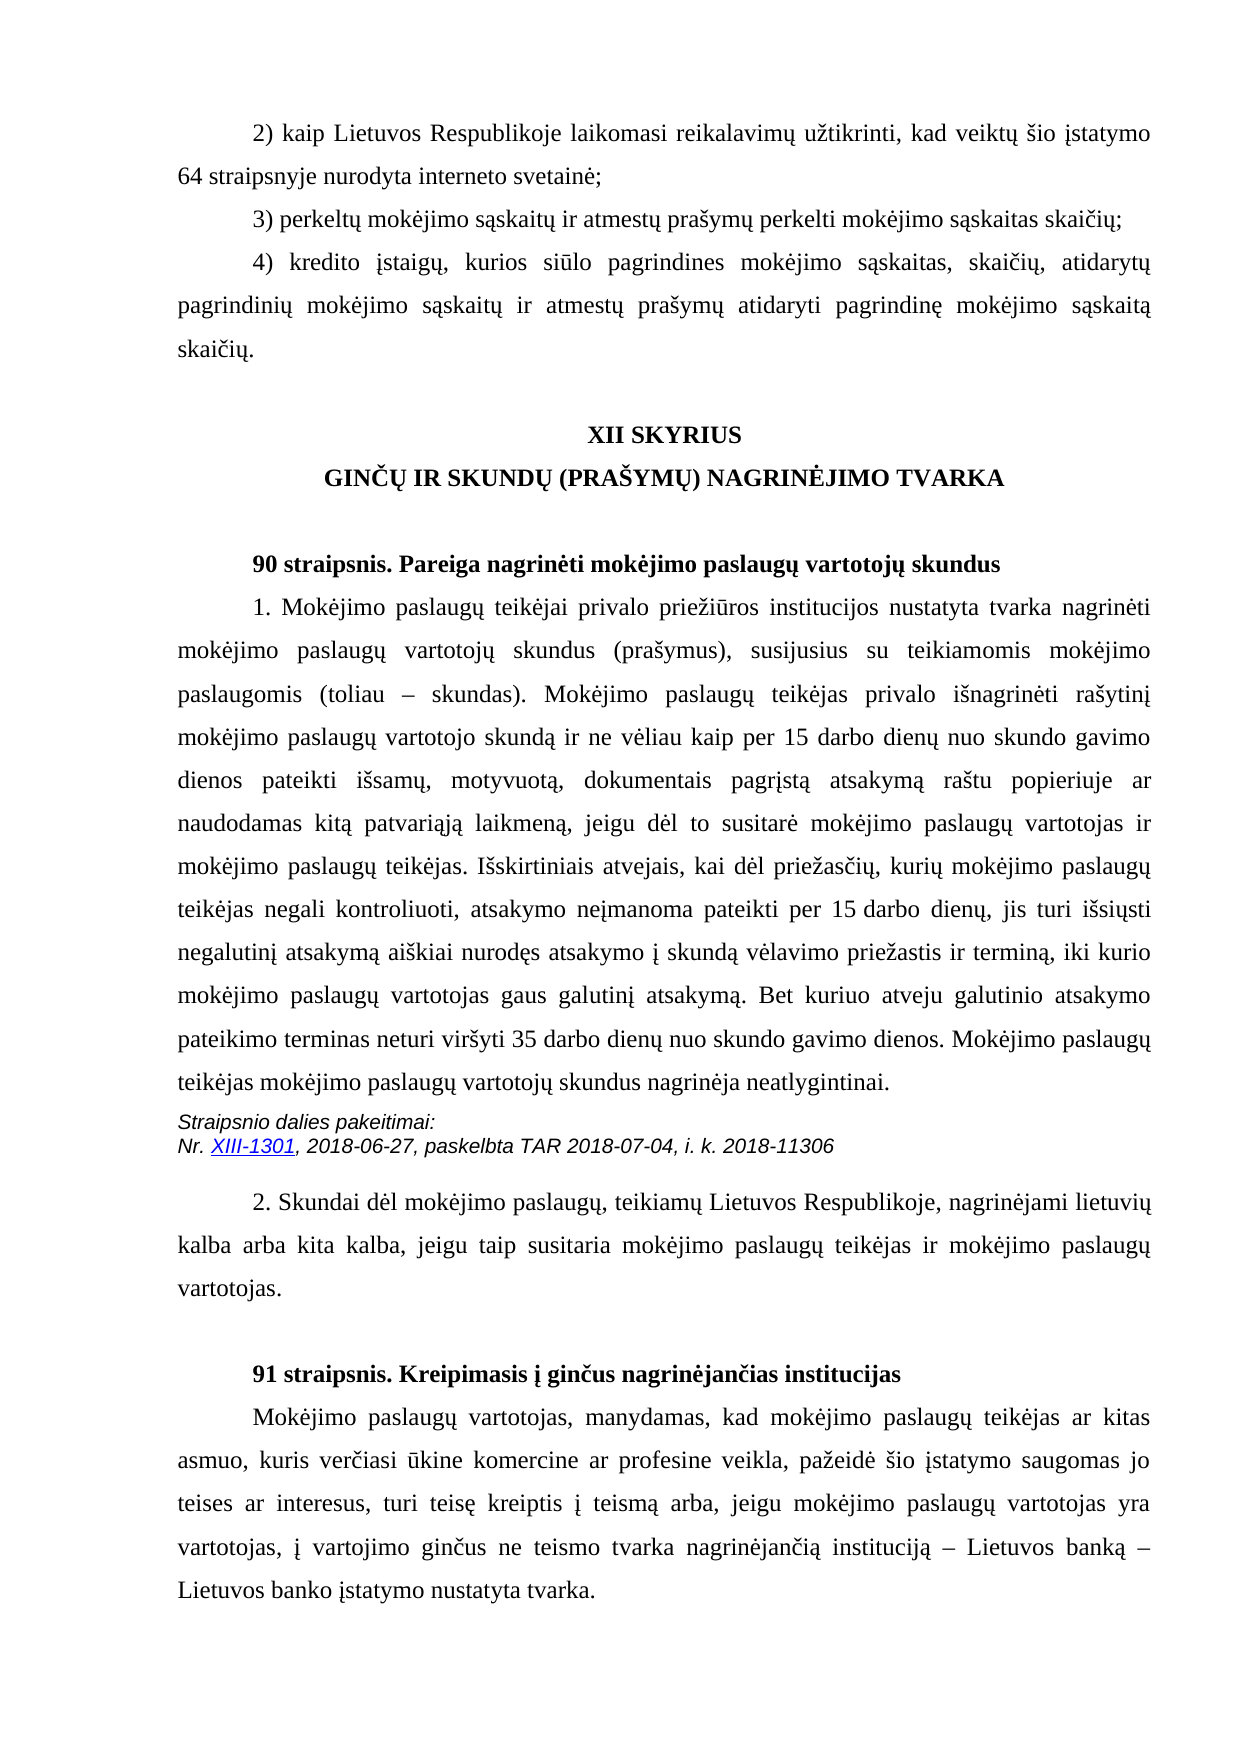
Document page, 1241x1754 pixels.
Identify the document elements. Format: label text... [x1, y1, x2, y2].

text 90 straipsnis. Pareiga nagrinėti mokėjimo paslaugų vartotojų skundus [177, 549, 1152, 578]
text XII SKYRIUS [177, 420, 1152, 449]
text 3) perkeltų mokėjimo sąskaitų ir atmestų prašymų perkelti mokėjimo sąskaitas skaičių; [177, 204, 1152, 233]
text Mokėjimo paslaugų vartotojas, manydamas, kad mokėjimo paslaugų teikėjas ar kitas asmuo, kuris verčiasi ūkine komercine ar profesine veikla, pažeidė šio įstatymo saugomas jo teises ar interesus, turi teisę kreiptis į teismą arba, jeigu mokėjimo paslaugų vartotojas yra vartotojas, į vartojimo ginčus ne teismo tvarka nagrinėjančią instituciją – Lietuvos banką – Lietuvos banko įstatymo nustatyta tvarka. [177, 1402, 1152, 1603]
text 1. Mokėjimo paslaugų teikėjai privalo priežiūros institucijos nustatyta tvarka nagrinėti mokėjimo paslaugų vartotojų skundus (prašymus), susijusius su teikiamomis mokėjimo paslaugomis (toliau – skundas). Mokėjimo paslaugų teikėjas privalo išnagrinėti rašytinį mokėjimo paslaugų vartotojo skundą ir ne vėliau kaip per 15 darbo dienų nuo skundo gavimo dienos pateikti išsamų, motyvuotą, dokumentais pagrįstą atsakymą raštu popieriuje ar naudodamas kitą patvariąją laikmeną, jeigu dėl to susitarė mokėjimo paslaugų vartotojas ir mokėjimo paslaugų teikėjas. Išskirtiniais atvejais, kai dėl priežasčių, kurių mokėjimo paslaugų teikėjas negali kontroliuoti, atsakymo neįmanoma pateikti per 15 darbo dienų, jis turi išsiųsti negalutinį atsakymą aiškiai nurodęs atsakymo į skundą vėlavimo priežastis ir terminą, iki kurio mokėjimo paslaugų vartotojas gaus galutinį atsakymą. Bet kuriuo atveju galutinio atsakymo pateikimo terminas neturi viršyti 35 darbo dienų nuo skundo gavimo dienos. Mokėjimo paslaugų teikėjas mokėjimo paslaugų vartotojų skundus nagrinėja neatlygintinai. [177, 592, 1152, 1096]
text 2) kaip Lietuvos Respublikoje laikomasi reikalavimų užtikrinti, kad veiktų šio įstatymo 64 straipsnyje nurodyta interneto svetainė; [177, 118, 1152, 190]
text GINČŲ IR SKUNDŲ (PRAŠYMŲ) NAGRINĖJIMO TVARKA [177, 463, 1152, 492]
text 4) kredito įstaigų, kurios siūlo pagrindines mokėjimo sąskaitas, skaičių, atidarytų pagrindinių mokėjimo sąskaitų ir atmestų prašymų atidaryti pagrindinę mokėjimo sąskaitą skaičių. [177, 247, 1152, 362]
text 91 straipsnis. Kreipimasis į ginčus nagrinėjančias institucijas [177, 1359, 1152, 1388]
text Straipsnio dalies pakeitimai: [177, 1110, 1152, 1134]
text 2. Skundai dėl mokėjimo paslaugų, teikiamų Lietuvos Respublikoje, nagrinėjami lietuvių kalba arba kita kalba, jeigu taip susitaria mokėjimo paslaugų teikėjas ir mokėjimo paslaugų vartotojas. [177, 1187, 1152, 1302]
text Nr. XIII-1301, 2018-06-27, paskelbta TAR 2018-07-04, i. k. 2018-11306 [177, 1134, 1152, 1158]
